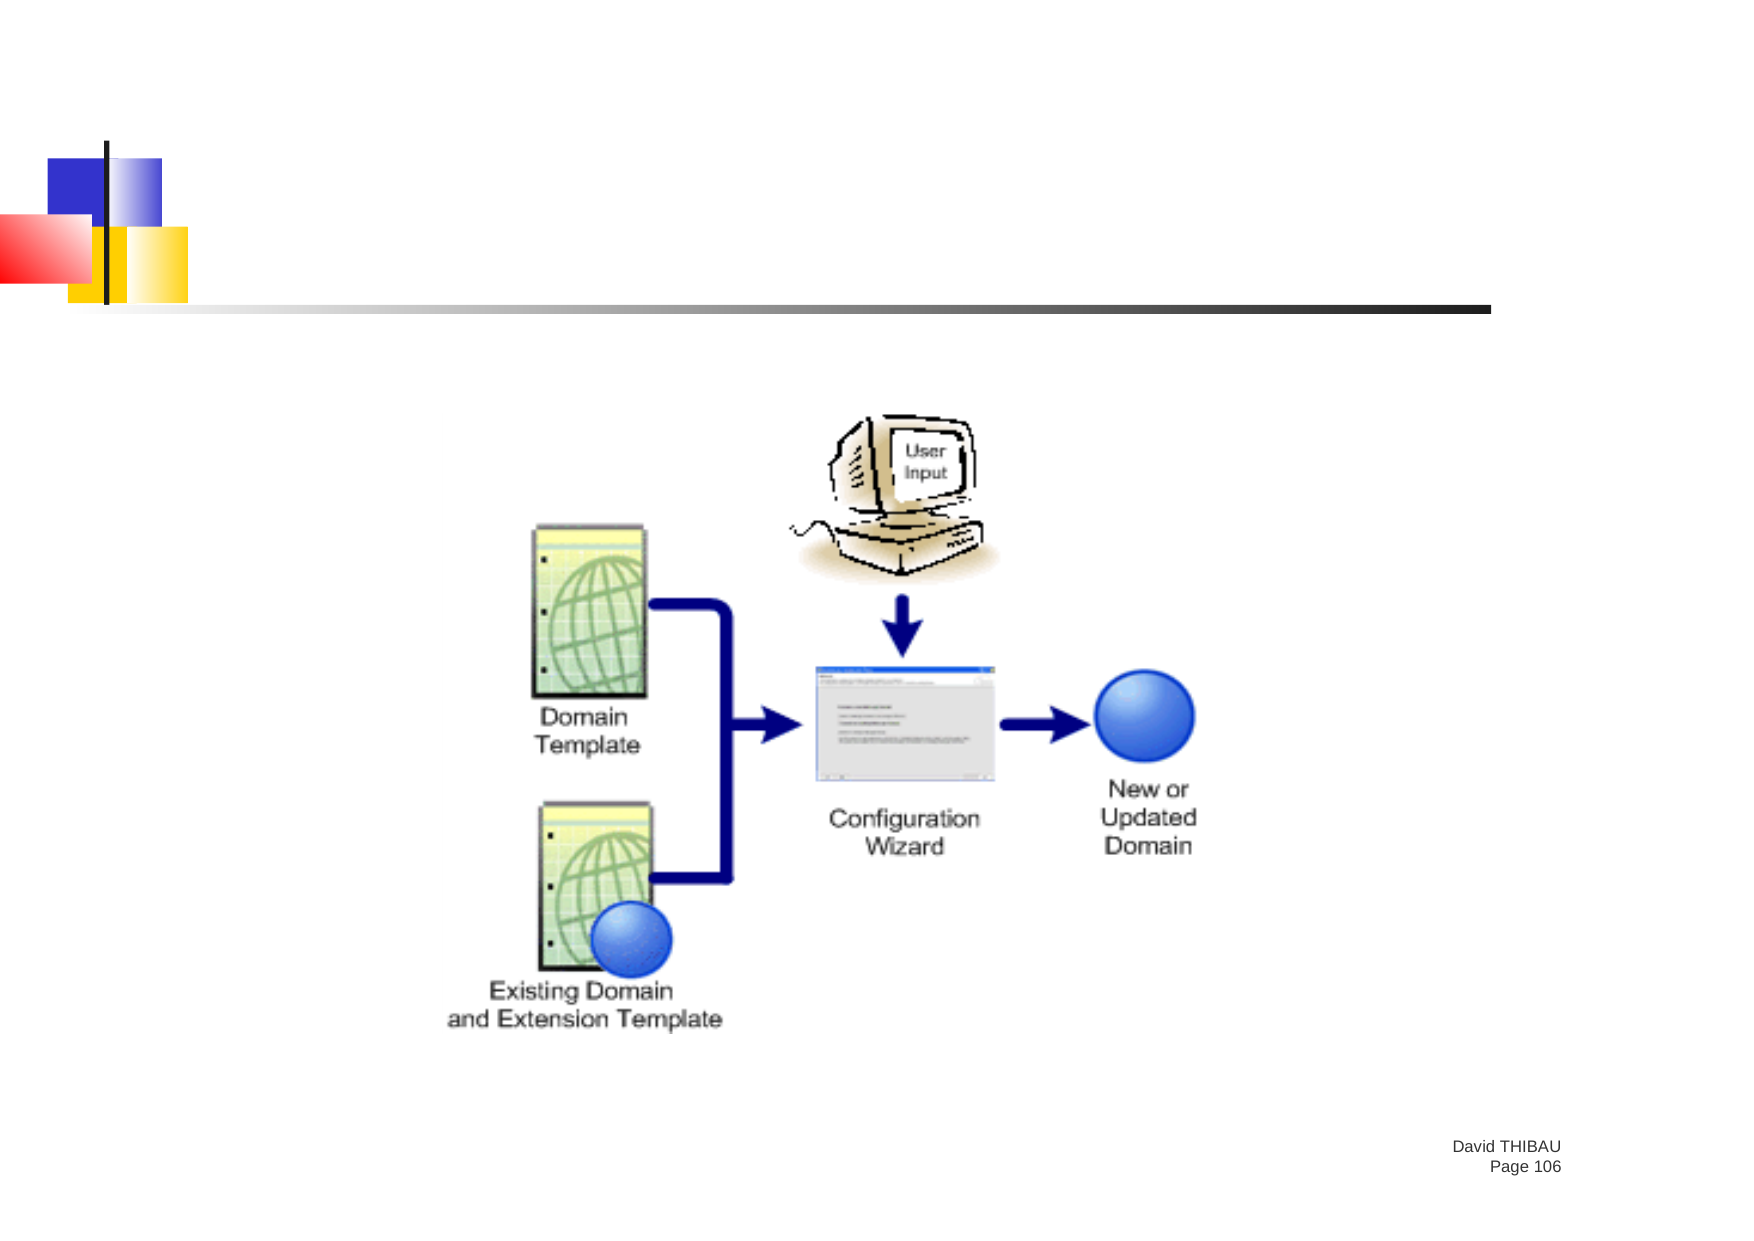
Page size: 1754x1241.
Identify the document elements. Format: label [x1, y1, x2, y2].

picture [441, 413, 1211, 1034]
